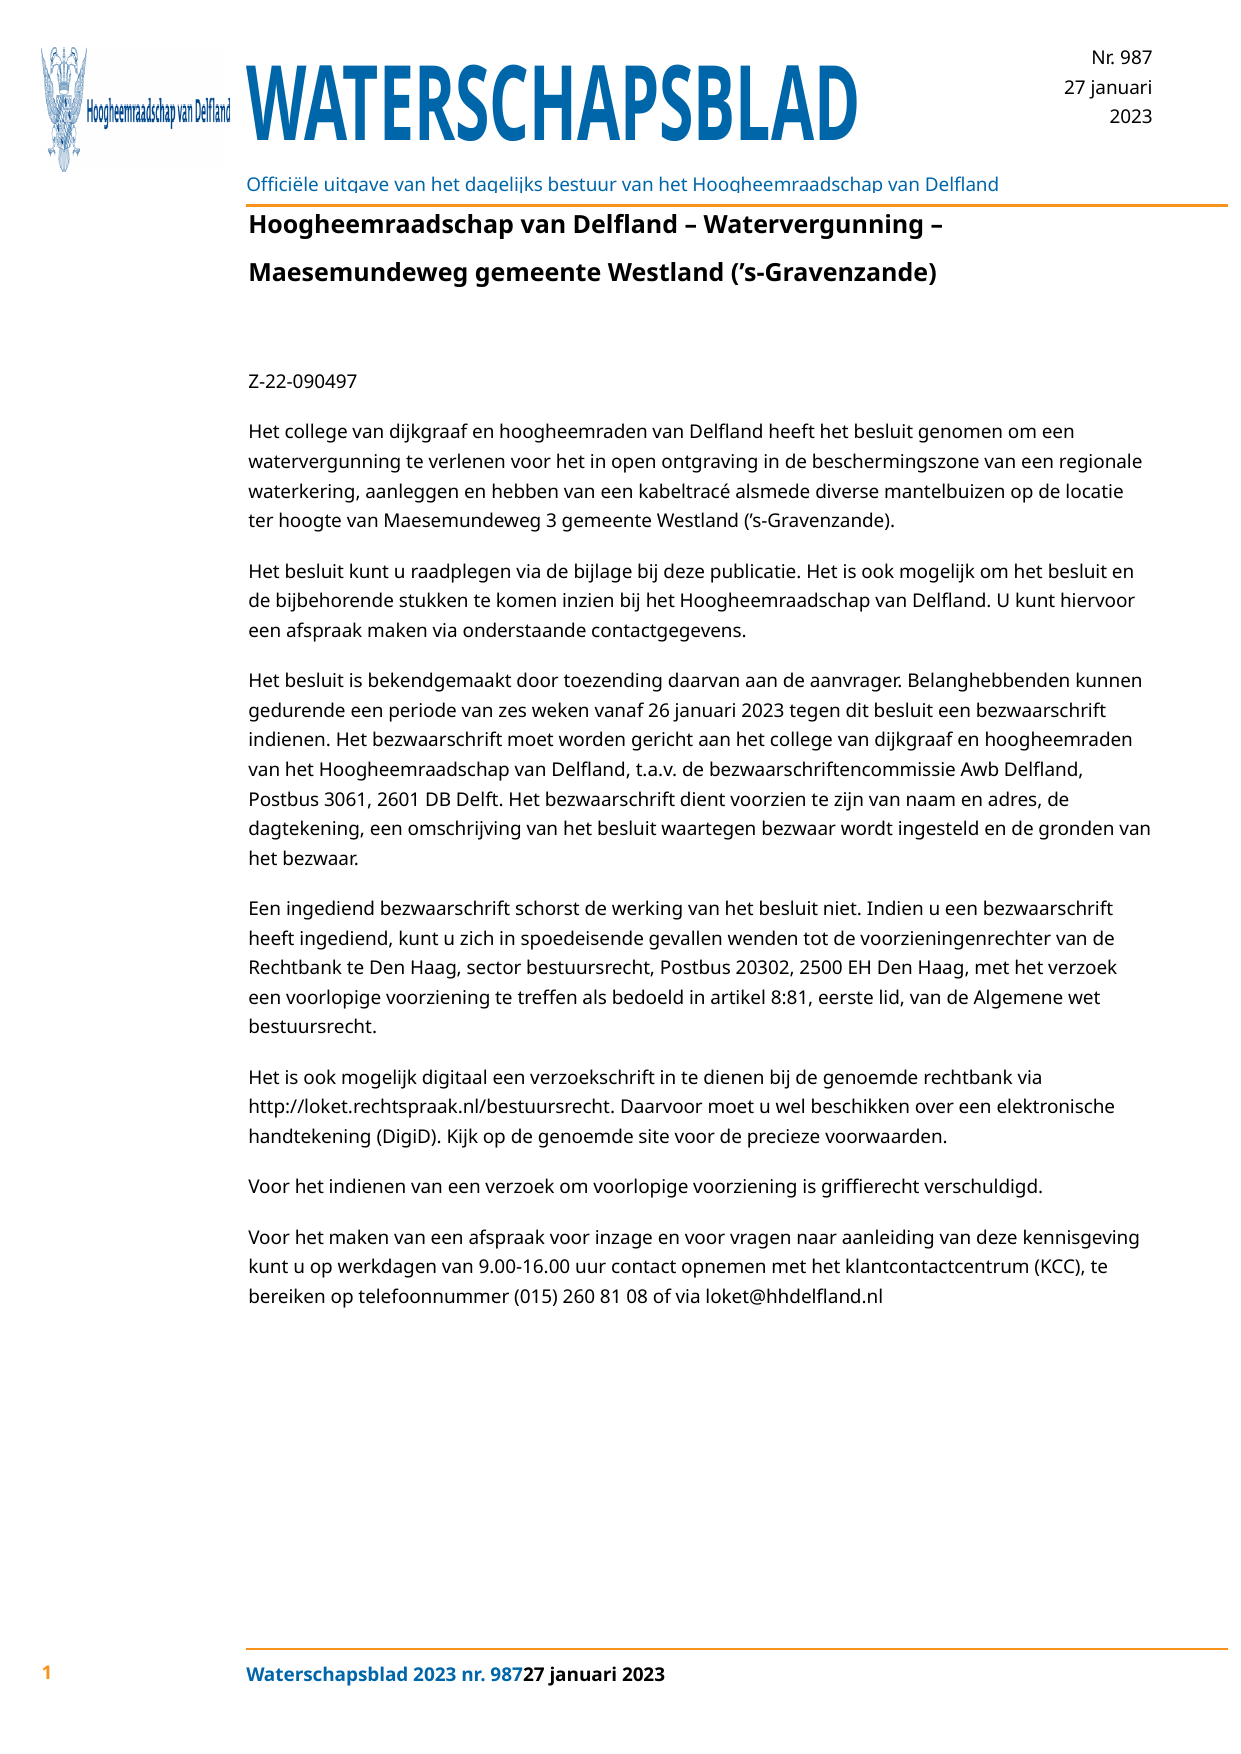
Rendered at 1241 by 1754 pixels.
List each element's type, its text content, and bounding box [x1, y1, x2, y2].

text Voor het maken van een afspraak voor inzage en voor vragen naar aanleiding van deze kennisgeving kunt u op werkdagen van 9.00-16.00 uur contact opnemen met het klantcontactcentrum (KCC), te bereiken op telefoonnummer (015) 260 81 08 of via loket@hhdelfland.nl [248, 1224, 1152, 1309]
text Het besluit is bekendgemaakt door toezending daarvan aan de aanvrager. Belanghebbenden kunnen gedurende een periode van zes weken vanaf 26 januari 2023 tegen dit besluit een bezwaarschrift indienen. Het bezwaarschrift moet worden gericht aan het college van dijkgraaf en hoogheemraden van het Hoogheemraadschap van Delfland, t.a.v. de bezwaarschriftencommissie Awb Delfland, Postbus 3061, 2601 DB Delft. Het bezwaarschrift dient voorzien te zijn van naam en adres, de dagtekening, een omschrijving van het besluit waartegen bezwaar wordt ingesteld en de gronden van het bezwaar. [248, 667, 1152, 871]
text Een ingediend bezwaarschrift schorst de werking van het besluit niet. Indien u een bezwaarschrift heeft ingediend, kunt u zich in spoedeisende gevallen wenden tot de voorzieningenrechter van de Rechtbank te Den Haag, sector bestuursrecht, Postbus 20302, 2500 EH Den Haag, met het verzoek een voorlopige voorziening te treffen als bedoeld in artikel 8:81, eerste lid, van de Algemene wet bestuursrecht. [248, 895, 1152, 1039]
text Voor het indienen van een verzoek om voorlopige voorziening is griffierecht verschuldigd. [248, 1174, 1152, 1199]
picture [41, 47, 231, 172]
text Z-22-090497 [248, 368, 1152, 394]
text Het besluit kunt u raadplegen via de bijlage bij deze publicatie. Het is ook mogelijk om het besluit en de bijbehorende stukken te komen inzien bij het Hoogheemraadschap van Delfland. U kunt hiervoor een afspraak maken via onderstaande contactgegevens. [248, 558, 1152, 643]
text Het is ook mogelijk digitaal een verzoekschrift in te dienen bij de genoemde rechtbank via http://loket.rechtspraak.nl/bestuursrecht. Daarvoor moet u wel beschikken over een elektronische handtekening (DigiD). Kijk op de genoemde site voor de precieze voorwaarden. [248, 1064, 1152, 1149]
text Hoogheemraadschap van Delfland – Watervergunning – Maesemundeweg gemeente Westland (’s-Gravenzande) [248, 207, 1152, 288]
text Het college van dijkgraaf en hoogheemraden van Delfland heeft het besluit genomen om een watervergunning te verlenen voor het in open ontgraving in de beschermingszone van een regionale waterkering, aanleggen en hebben van een kabeltracé alsmede diverse mantelbuizen op de locatie ter hoogte van Maesemundeweg 3 gemeente Westland (’s-Gravenzande). [248, 419, 1152, 533]
